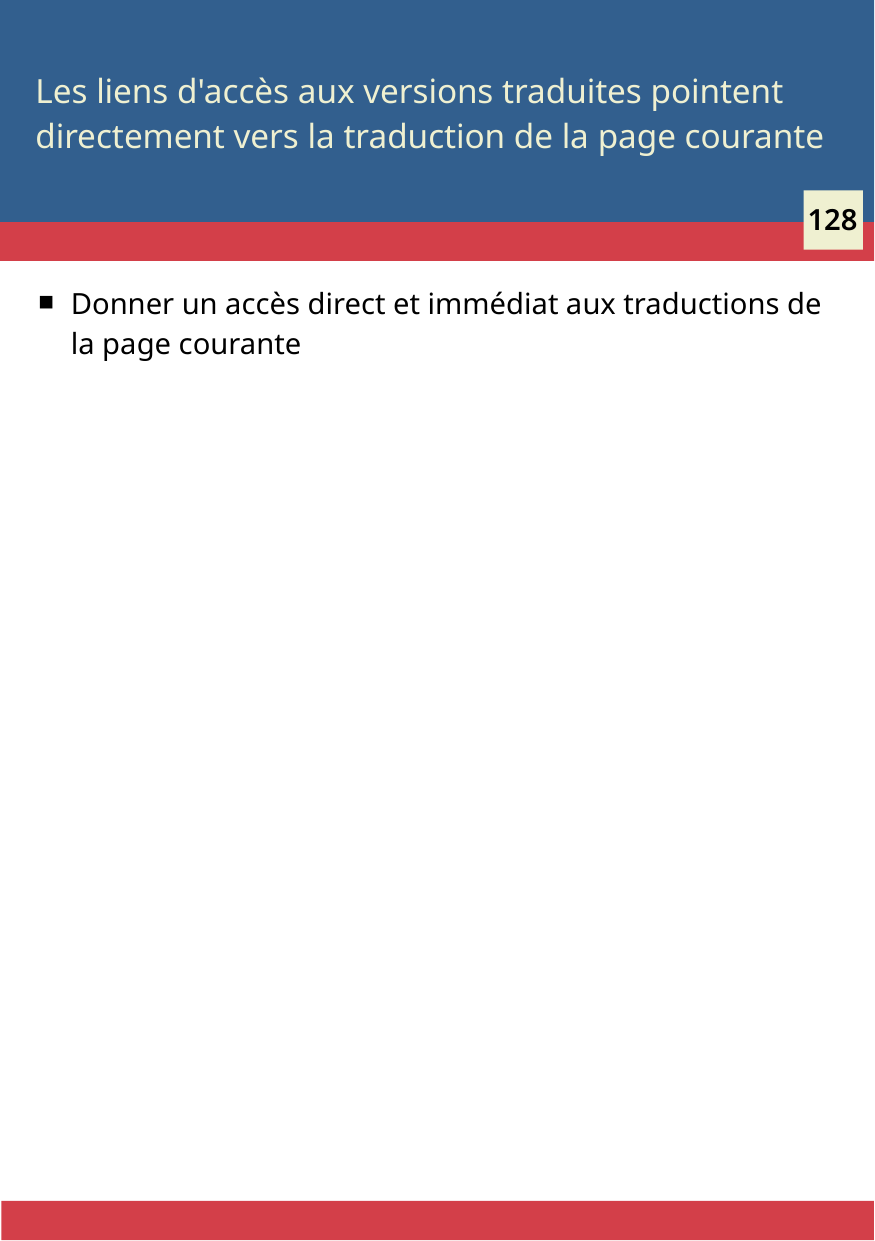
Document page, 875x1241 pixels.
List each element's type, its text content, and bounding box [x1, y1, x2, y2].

text_box 128 [803, 188, 863, 249]
list Donner un accès direct et immédiat aux traductions de la page courante [23, 283, 839, 1111]
title Les liens d'accès aux versions traduites pointent directement vers la traduction de la page courante [35, 13, 839, 213]
